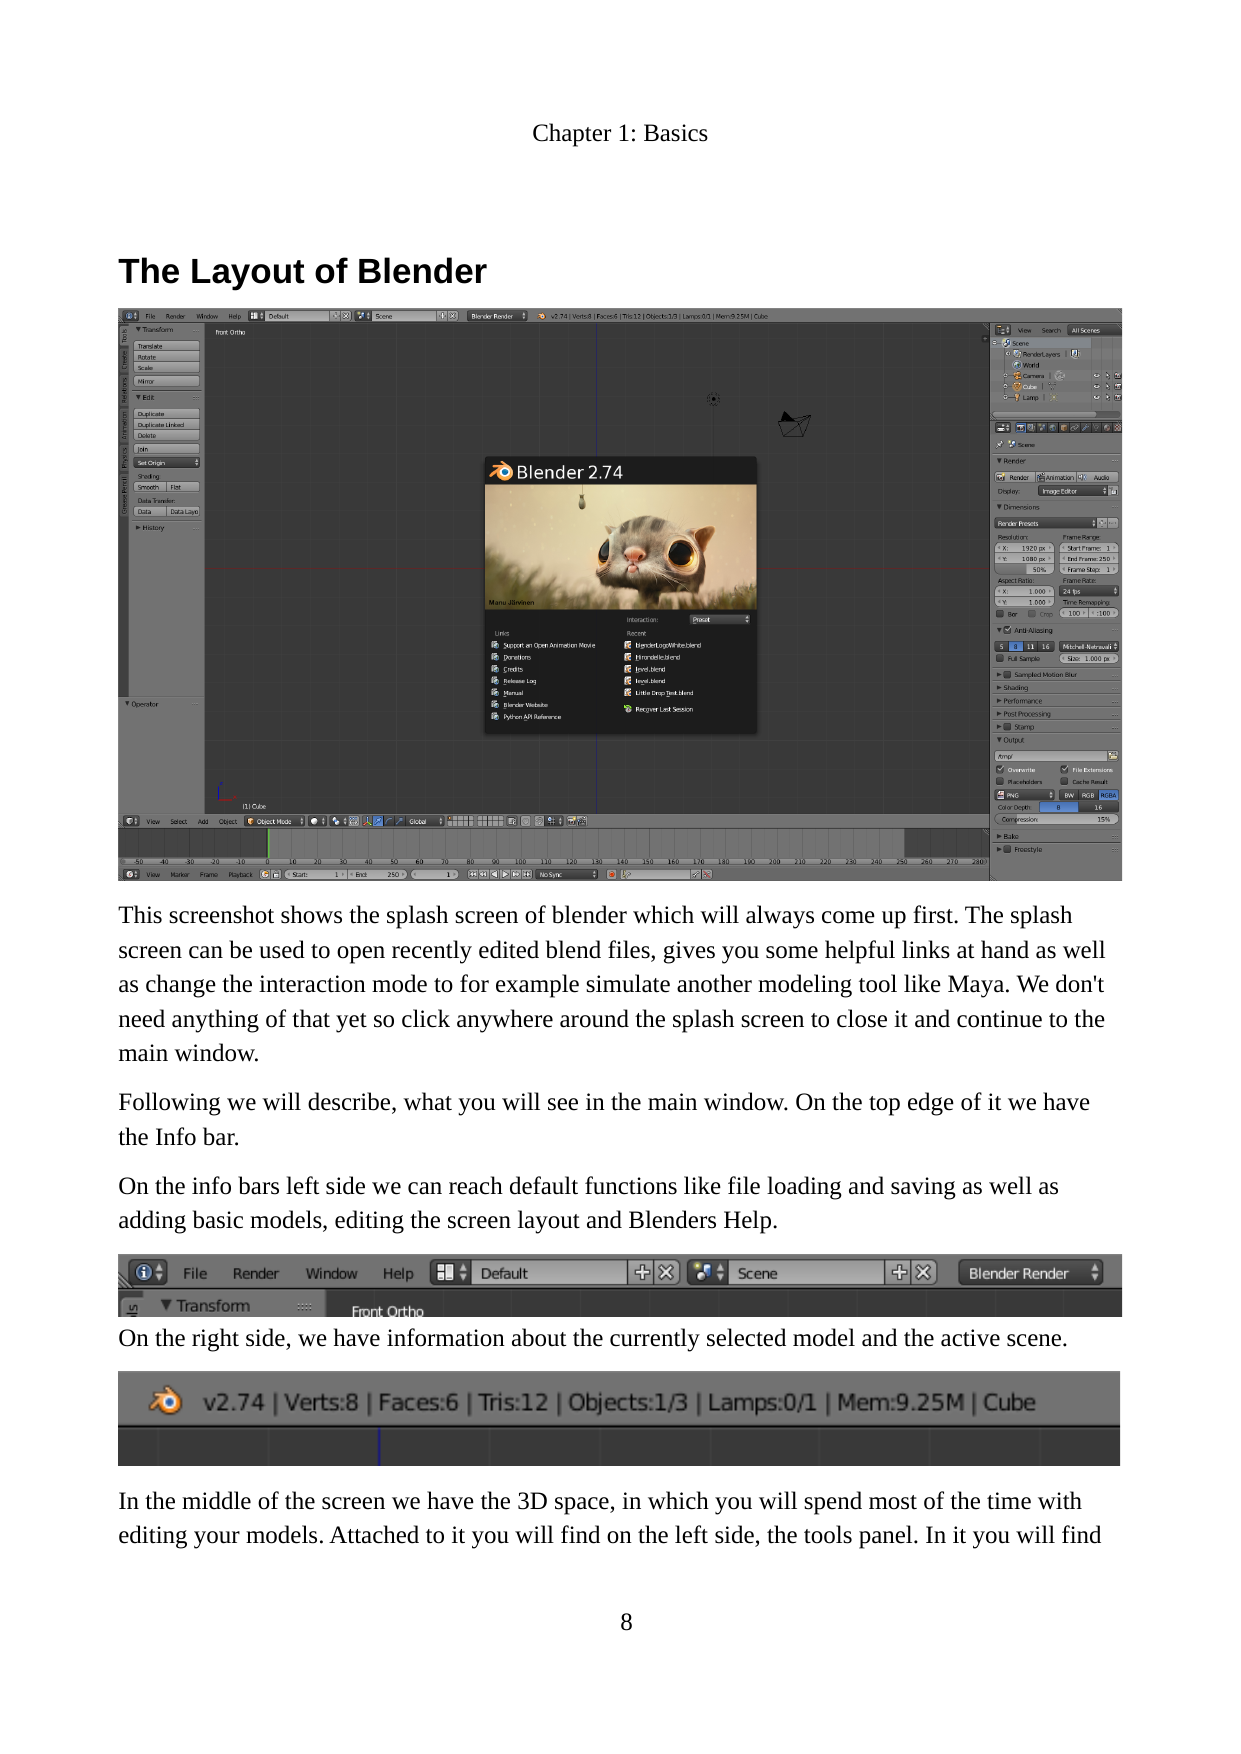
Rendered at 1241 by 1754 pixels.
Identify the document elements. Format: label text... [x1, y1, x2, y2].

text This screenshot shows the splash screen of blender which will always come up first. The splash screen can be used to open recently edited blend files, gives you some helpful links at hand as well as change the interaction mode to for example simulate another modeling tool like Maya. We don't need anything of that yet so click anywhere around the splash screen to close it and continue to the main window. [118, 901, 1122, 1067]
text In the middle of the screen we have the 3D space, in which you will spend most of the time with editing your models. Attached to it you will find on the left side, the tools panel. In it you will find [118, 1486, 1122, 1549]
text On the info bars left side we can reach default functions like file loading and saving as well as adding basic models, editing the screen layout and Blenders Help. [118, 1171, 1122, 1234]
picture [118, 308, 1123, 881]
text On the right side, we have information about the currently selected model and the active scene. [118, 1317, 1122, 1352]
picture [118, 1254, 1123, 1317]
picture [118, 1371, 1121, 1466]
text Following we will describe, what you will see in the main window. On the top edge of it we have the Info bar. [118, 1087, 1122, 1151]
